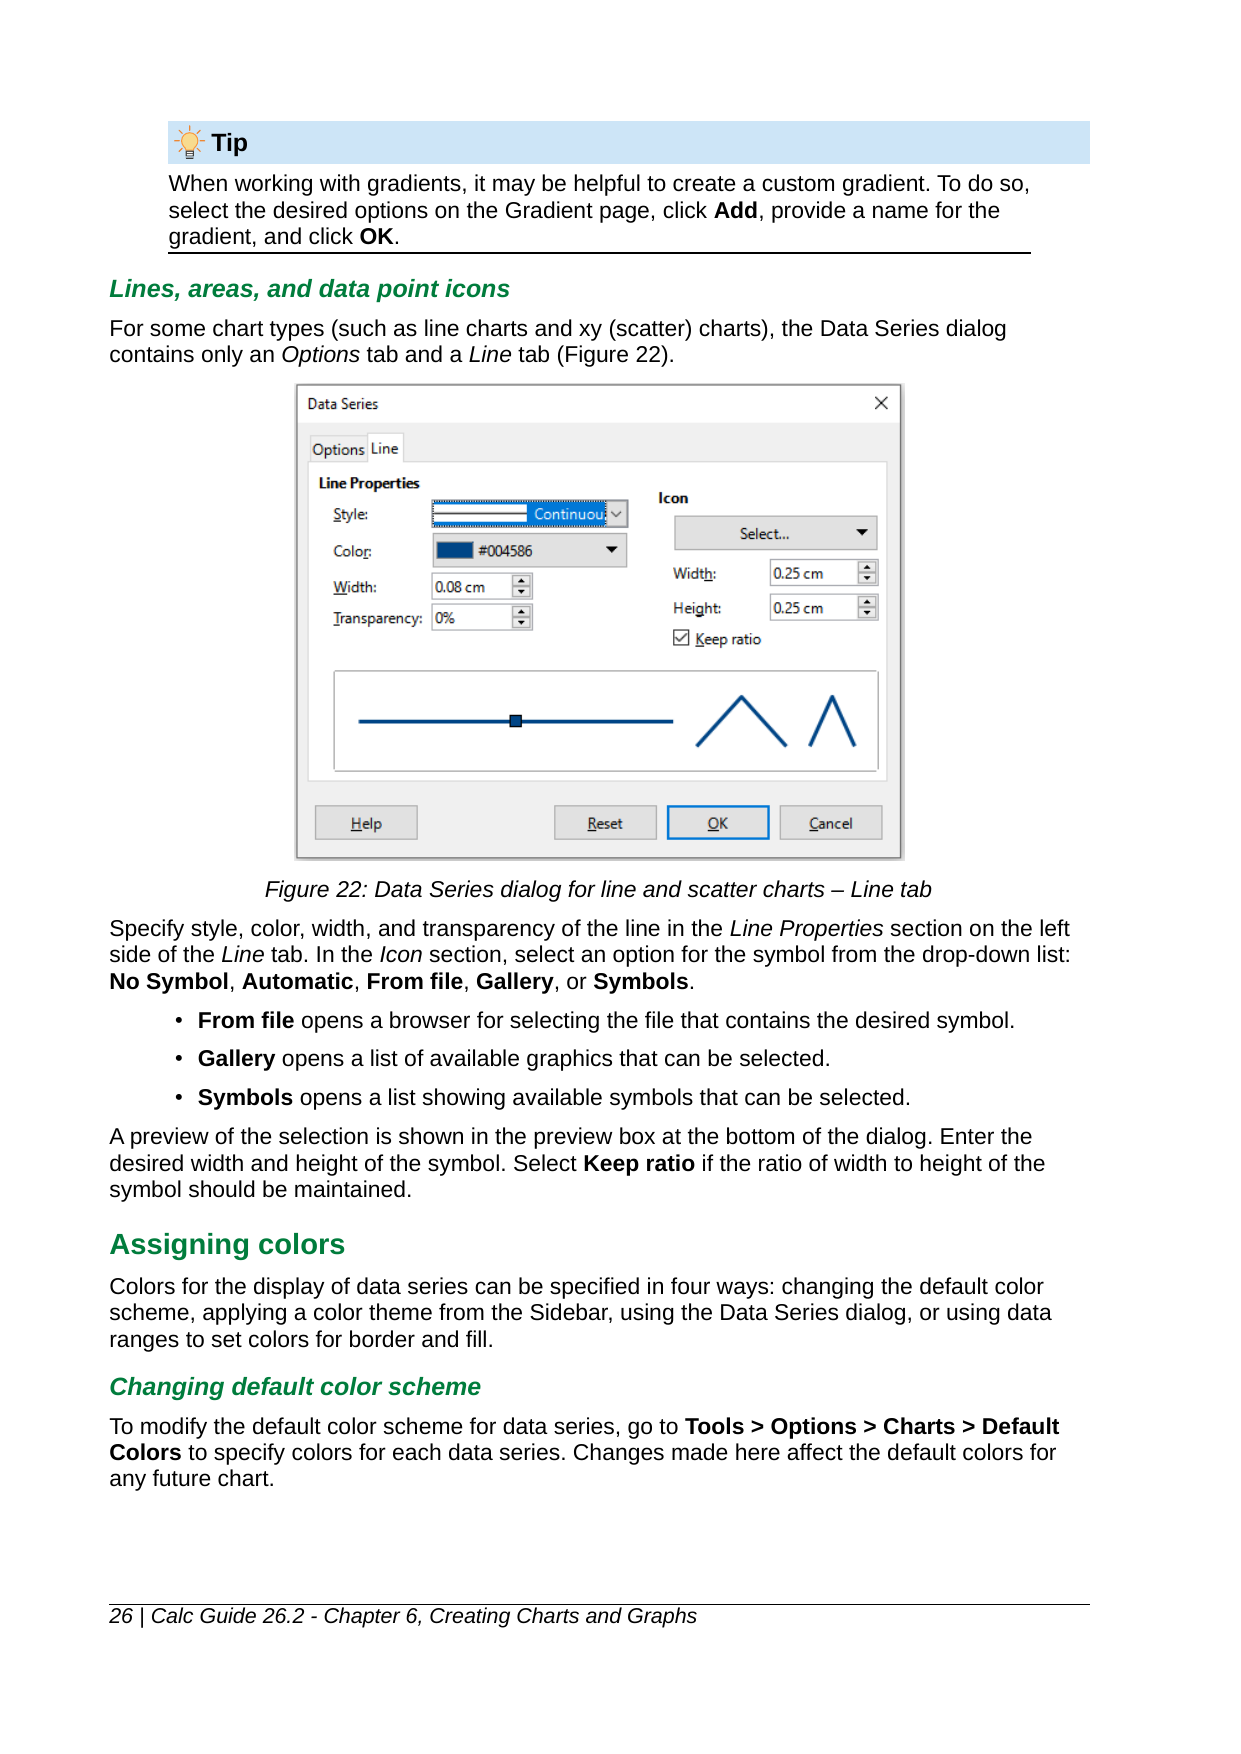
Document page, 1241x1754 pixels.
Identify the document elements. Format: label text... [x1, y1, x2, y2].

text Colors for the display of data series can be specified in four ways: changing the default color scheme, applying a color theme from the Sidebar, using the Data Series dialog, or using data ranges to set colors for border and fill. [109, 1273, 1090, 1352]
subtitle Lines, areas, and data point icons [109, 274, 1090, 302]
text When working with gradients, it may be helpful to create a custom gradient. To do so, select the desired options on the Gradient page, click Add, provide a name for the gradient, and click OK. [168, 170, 1031, 252]
text To modify the default color scheme for data series, go to Tools > Options > Charts > Default Colors to specify colors for each data series. Changes made here affect the default colors for any future chart. [109, 1413, 1090, 1492]
text A preview of the selection is shown in the preview box at the bottom of the dialog. Enter the desired width and height of the symbol. Select Keep ratio if the ratio of width to height of the symbol should be maintained. [109, 1123, 1090, 1202]
subtitle Tip [168, 121, 1090, 164]
list Specify style, color, width, and transparency of the line in the Line Properties section on the left side of the Line tab. In the Icon section, select an option for the symbol from the drop-down list: No Symbol, Automatic, From file, Gallery, or Symbols. [109, 915, 1090, 994]
list From file opens a browser for selecting the file that contains the desired symbol. [183, 1007, 1090, 1033]
subtitle Changing default color scheme [109, 1371, 1090, 1400]
list Symbols opens a list showing available symbols that can be selected. [183, 1084, 1090, 1111]
list Gallery opens a list of available graphics that can be selected. [183, 1045, 1090, 1072]
text Figure 22: Data Series dialog for line and scatter charts – Line tab [264, 876, 934, 903]
text For some chart types (such as line charts and xy (scatter) charts), the Data Series dialog contains only an Options tab and a Line tab (Figure 22). [109, 315, 1090, 368]
subtitle Assigning colors [109, 1227, 1090, 1261]
picture [294, 383, 905, 861]
